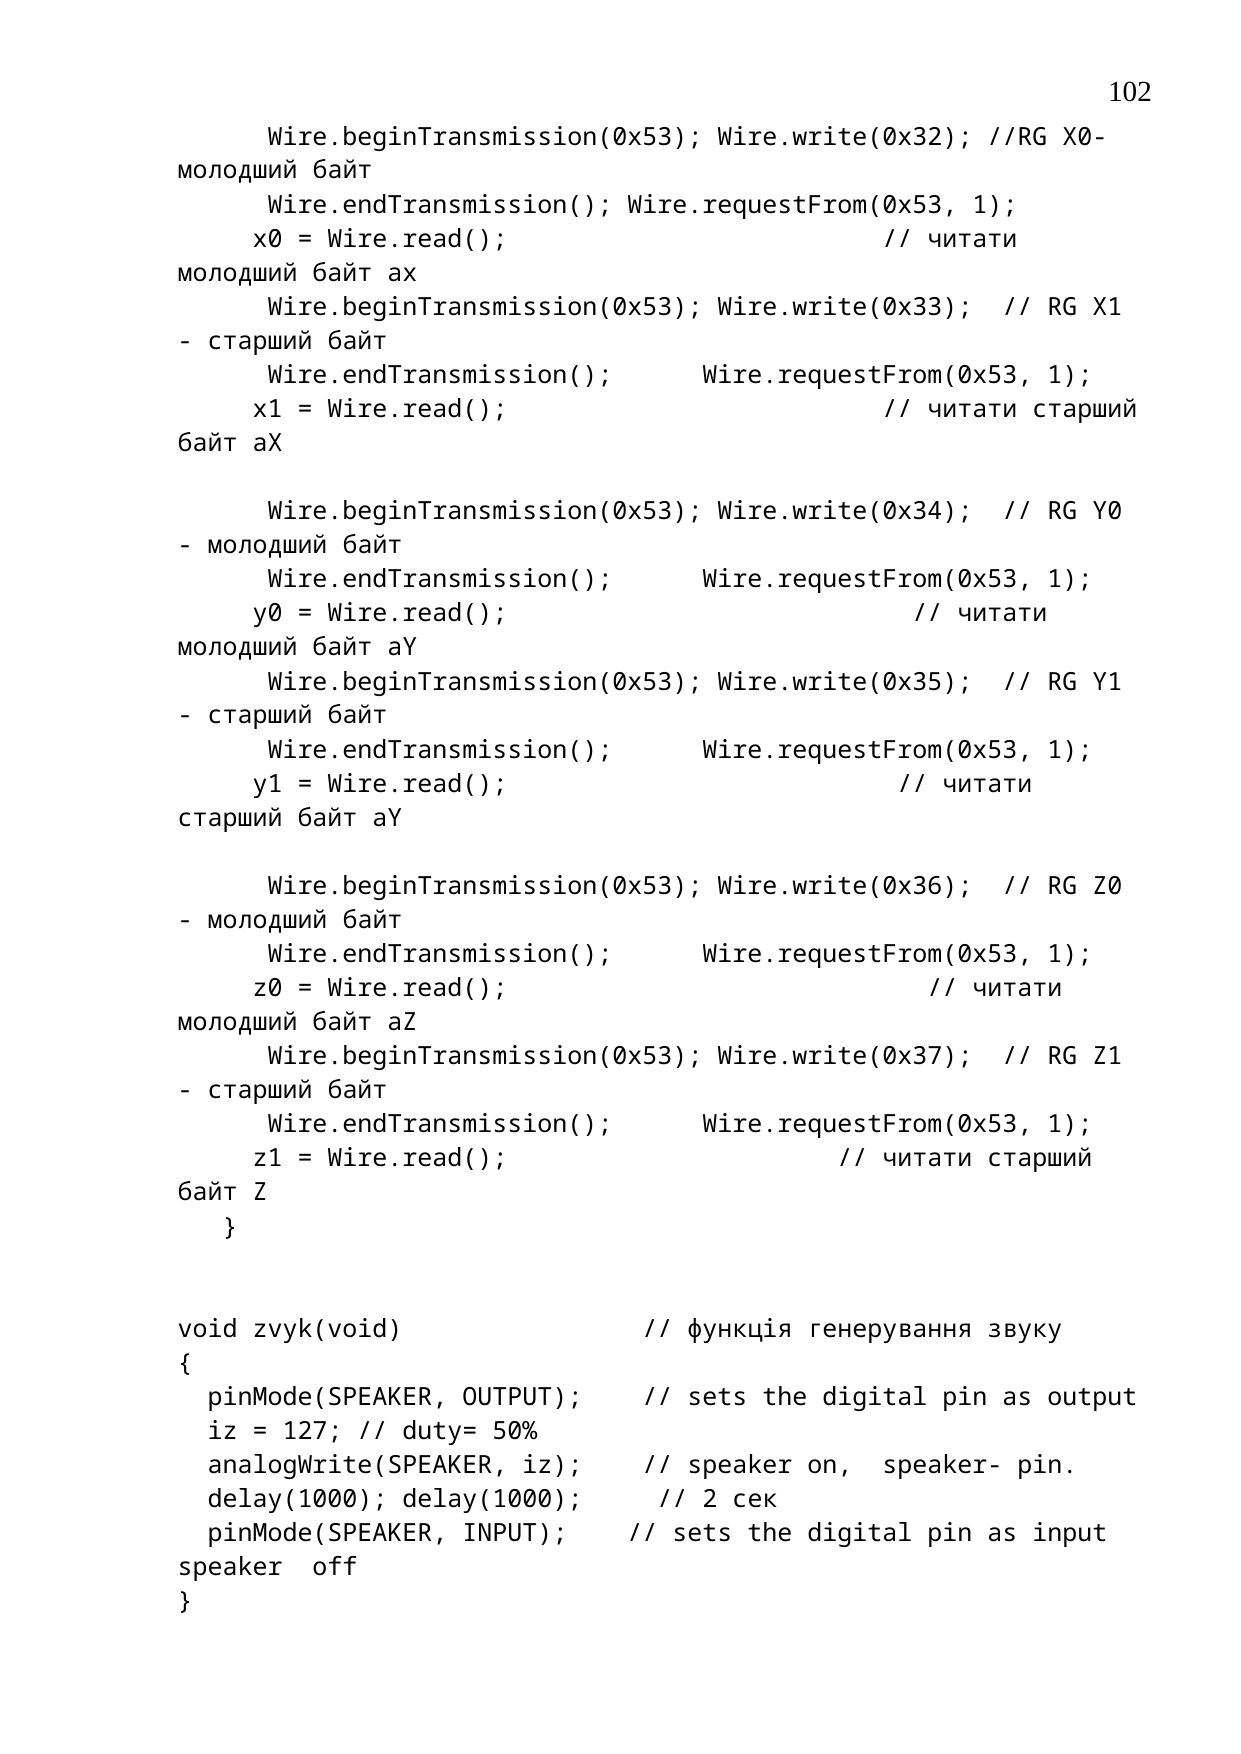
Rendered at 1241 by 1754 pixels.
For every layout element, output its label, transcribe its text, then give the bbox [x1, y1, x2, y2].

text x0 = Wire.read(); // читати молодший байт ax [177, 220, 1152, 288]
text analogWrite(SPEAKER, iz); // speaker on, speaker- pin. [177, 1447, 1152, 1481]
text Wire.endTransmission(); Wire.requestFrom(0x53, 1); [177, 1106, 1152, 1140]
text pinMode(SPEAKER, OUTPUT); // sets the digital pin as output [177, 1378, 1152, 1412]
text Wire.beginTransmission(0x53); Wire.write(0x36); // RG Z0 - молодший байт [177, 867, 1152, 936]
text Wire.beginTransmission(0x53); Wire.write(0x33); // RG X1 - старший байт [177, 288, 1152, 357]
text Wire.endTransmission(); Wire.requestFrom(0x53, 1); [177, 936, 1152, 970]
text z0 = Wire.read(); // читати молодший байт aZ [177, 970, 1152, 1038]
text z1 = Wire.read(); // читати старший байт Z [177, 1140, 1152, 1208]
text Wire.endTransmission(); Wire.requestFrom(0x53, 1); [177, 561, 1152, 595]
text y1 = Wire.read(); // читати старший байт aY [177, 765, 1152, 833]
text Wire.endTransmission(); Wire.requestFrom(0x53, 1); [177, 357, 1152, 391]
text Wire.endTransmission(); Wire.requestFrom(0x53, 1); [177, 186, 1152, 220]
text { [177, 1344, 1152, 1378]
text Wire.endTransmission(); Wire.requestFrom(0x53, 1); [177, 731, 1152, 765]
text Wire.beginTransmission(0x53); Wire.write(0x37); // RG Z1 - старший байт [177, 1038, 1152, 1106]
text pinMode(SPEAKER, INPUT); // sets the digital pin as input speaker off [177, 1515, 1152, 1583]
text iz = 127; // duty= 50% [177, 1412, 1152, 1447]
text } [177, 1208, 1152, 1242]
text } [177, 1583, 1152, 1617]
text x1 = Wire.read(); // читати старший байт aX [177, 391, 1152, 459]
text y0 = Wire.read(); // читати молодший байт aY [177, 595, 1152, 663]
text Wire.beginTransmission(0x53); Wire.write(0x32); //RG X0-молодший байт [177, 118, 1152, 186]
text delay(1000); delay(1000); // 2 cек [177, 1481, 1152, 1515]
text void zvyk(void) // функція генерування звуку [177, 1310, 1152, 1344]
text Wire.beginTransmission(0x53); Wire.write(0x35); // RG Y1 - старший байт [177, 663, 1152, 731]
text Wire.beginTransmission(0x53); Wire.write(0x34); // RG Y0 - молодший байт [177, 493, 1152, 561]
